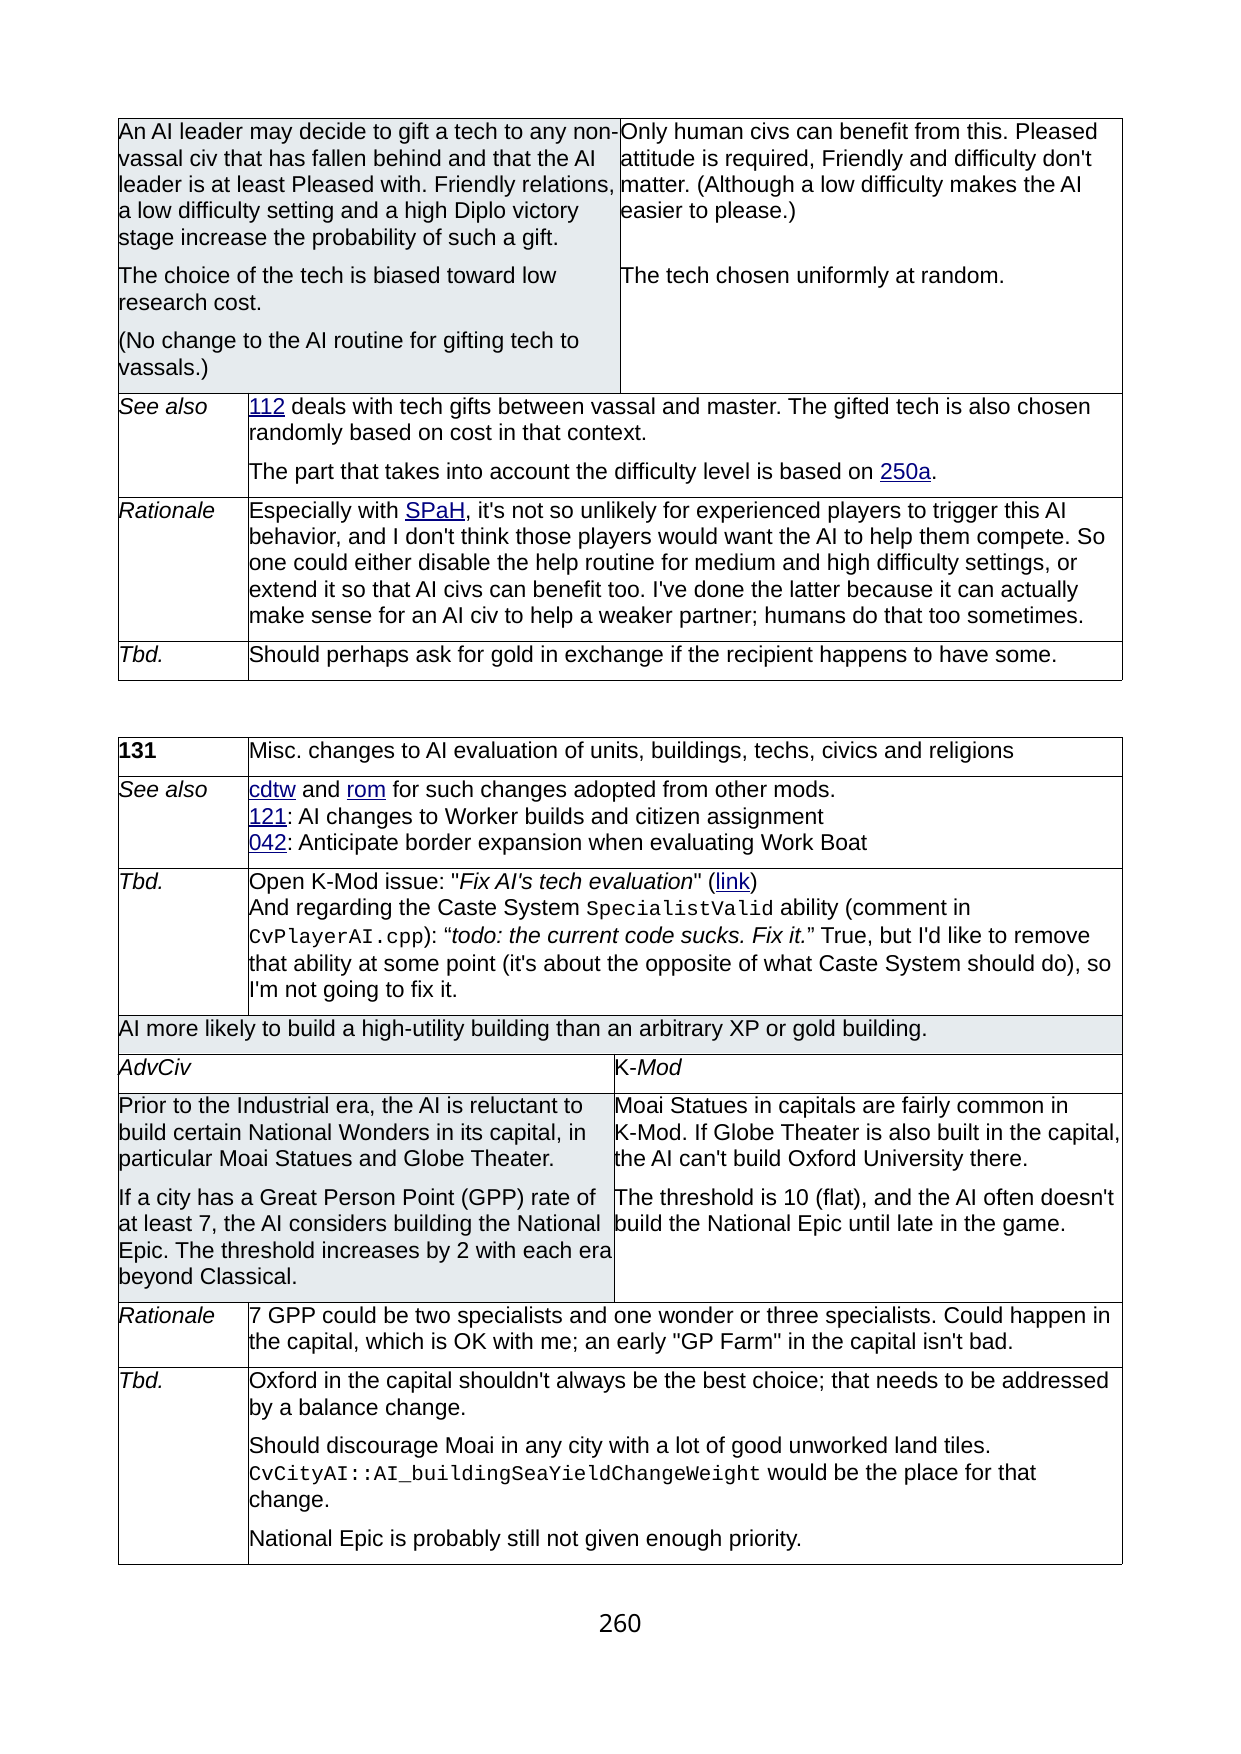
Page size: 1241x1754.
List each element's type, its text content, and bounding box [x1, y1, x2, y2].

table_cell Only human civs can benefit from this. Pleased attitude is required, Friendly and difficulty don't matter. (Although a low difficulty makes the AI easier to please.) The tech chosen uniformly at random. [621, 119, 1122, 393]
table_cell An AI leader may decide to gift a tech to any non-vassal civ that has fallen behind and that the AI leader is at least Pleased with. Friendly relations, a low difficulty setting and a high Diplo victory stage increase the probability of such a gift. The choice of the tech is biased toward low research cost. (No change to the AI routine for gifting tech to vassals.) [119, 119, 620, 393]
table_cell Oxford in the capital shouldn't always be the best choice; that needs to be addressed by a balance change. Should discourage Moai in any city with a lot of good unworked land tiles. CvCityAI::AI_buildingSeaYieldChangeWeight would be the place for that change. National Epic is probably still not given enough priority. [249, 1368, 1122, 1564]
table_cell Open K-Mod issue: "Fix AI's tech evaluation" (link) And regarding the Caste System SpecialistValid ability (comment in CvPlayerAI.cpp): “todo: the current code sucks. Fix it.” True, but I'd like to remove that ability at some point (it's about the opposite of what Caste System should do), so I'm not going to fix it. [249, 869, 1122, 1015]
table_cell AdvCiv [119, 1055, 614, 1092]
table_cell Should perhaps ask for gold in exchange if the recipient happens to have some. [249, 642, 1122, 680]
table_cell AI more likely to build a high-utility building than an arbitrary XP or gold building. [119, 1016, 1122, 1053]
table_cell Tbd. [119, 1368, 248, 1564]
table_cell Moai Statues in capitals are fairly common in K‑Mod. If Globe Theater is also built in the capital, the AI can't build Oxford University there. The threshold is 10 (flat), and the AI often doesn't build the National Epic until late in the game. [615, 1094, 1122, 1302]
table_cell K-Mod [615, 1055, 1122, 1092]
table_cell Rationale [119, 498, 248, 641]
table_cell Tbd. [119, 869, 248, 1015]
table_cell 112 deals with tech gifts between vassal and master. The gifted tech is also chosen randomly based on cost in that context. The part that takes into account the difficulty level is based on 250a. [249, 394, 1122, 497]
table_cell 7 GPP could be two specialists and one wonder or three specialists. Could happen in the capital, which is OK with me; an early "GP Farm" in the capital isn't bad. [249, 1303, 1122, 1367]
table_header 131 [119, 738, 248, 776]
table_cell See also [119, 394, 248, 497]
table_cell cdtw and rom for such changes adopted from other mods. 121: AI changes to Worker builds and citizen assignment 042: Anticipate border expansion when evaluating Work Boat [249, 777, 1122, 868]
table_cell Rationale [119, 1303, 248, 1367]
table_header Misc. changes to AI evaluation of units, buildings, techs, civics and religions [249, 738, 1122, 776]
table_cell Prior to the Industrial era, the AI is reluctant to build certain National Wonders in its capital, in particular Moai Statues and Globe Theater. If a city has a Great Person Point (GPP) rate of at least 7, the AI considers building the National Epic. The threshold increases by 2 with each era beyond Classical. [119, 1094, 614, 1302]
table_cell Tbd. [119, 642, 248, 680]
table_cell See also [119, 777, 248, 868]
table_cell Especially with SPaH, it's not so unlikely for experienced players to trigger this AI behavior, and I don't think those players would want the AI to help them compete. So one could either disable the help routine for medium and high difficulty settings, or extend it so that AI civs can benefit too. I've done the latter because it can actually make sense for an AI civ to help a weaker partner; humans do that too sometimes. [249, 498, 1122, 641]
